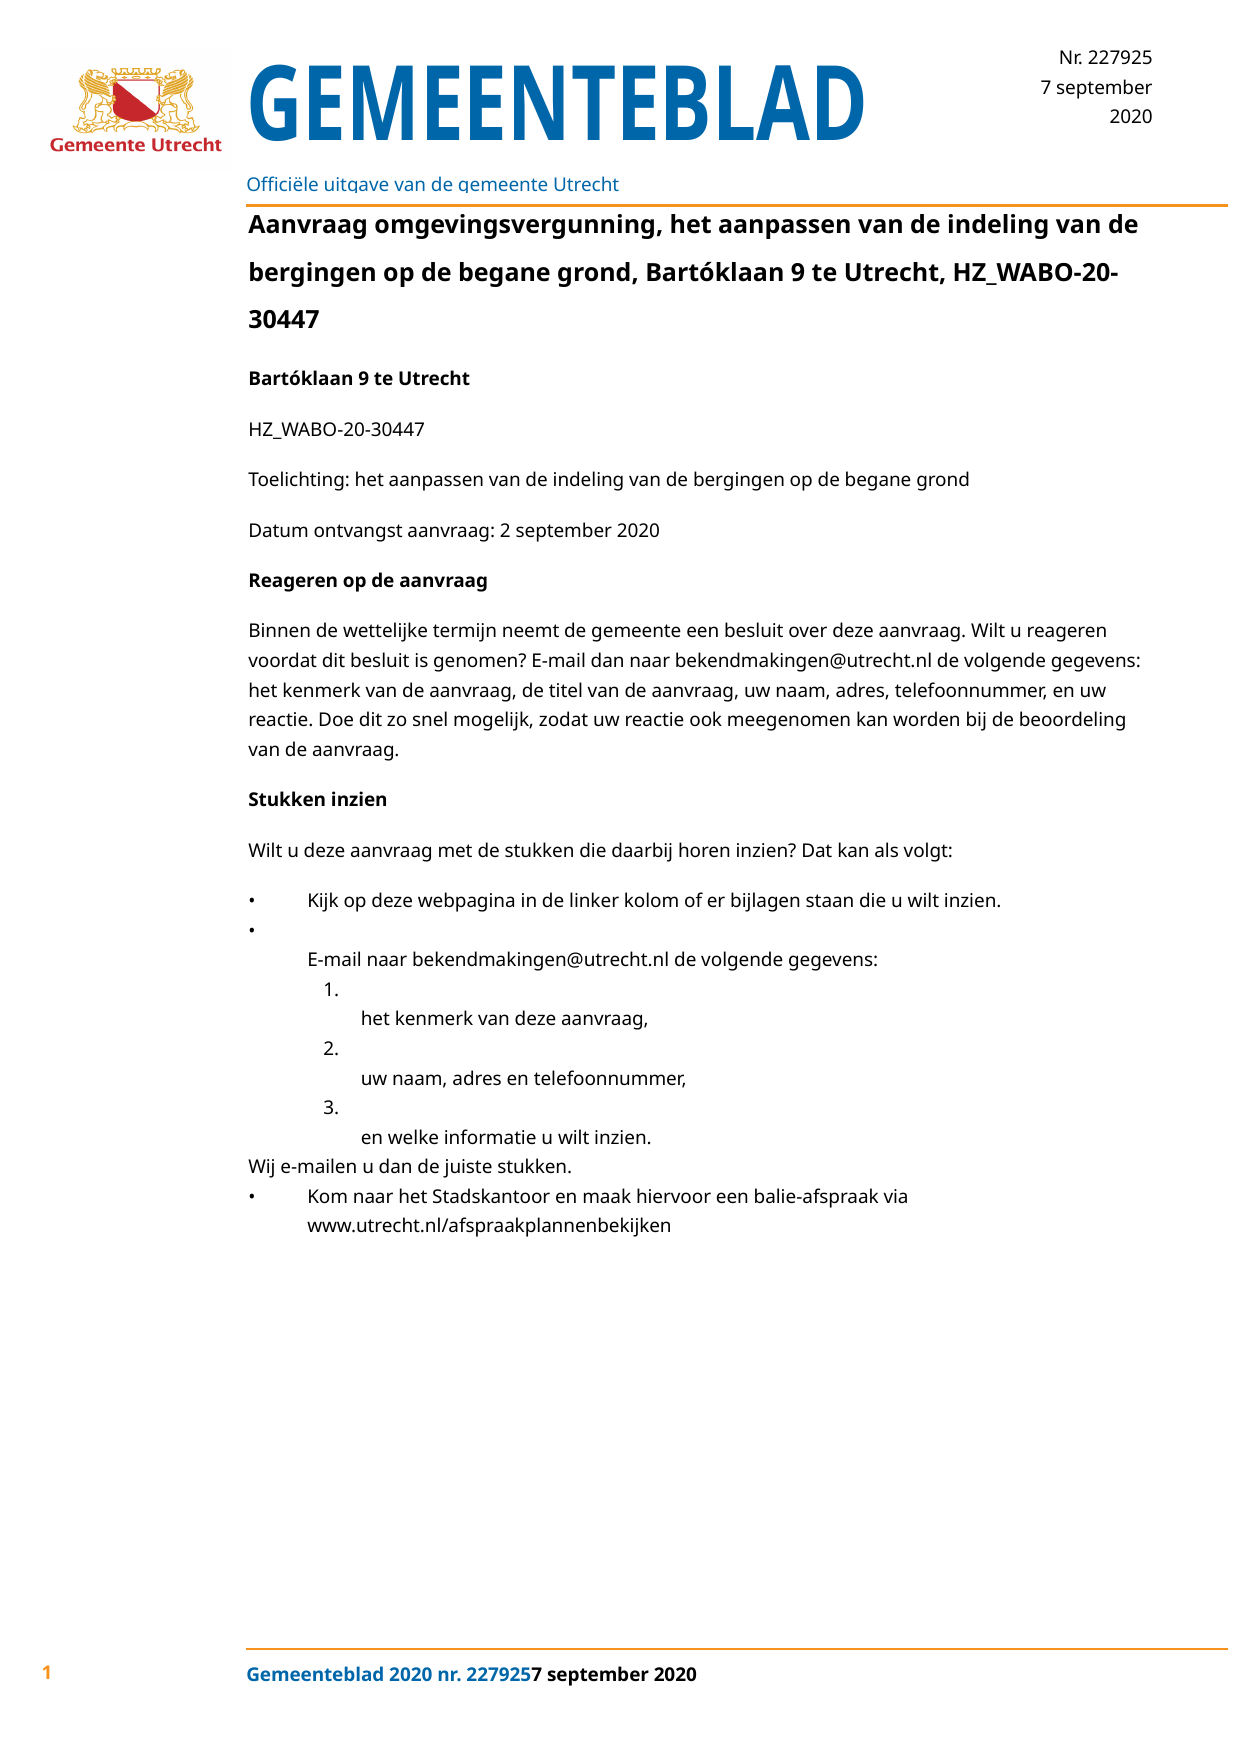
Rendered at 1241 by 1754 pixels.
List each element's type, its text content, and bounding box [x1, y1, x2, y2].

text Bartóklaan 9 te Utrecht [248, 366, 1152, 391]
text Datum ontvangst aanvraag: 2 september 2020 [248, 517, 1152, 542]
list Kijk op deze webpagina in de linker kolom of er bijlagen staan die u wilt inzien. [248, 887, 1152, 913]
text HZ_WABO-20-30447 [248, 416, 1152, 442]
list uw naam, adres en telefoonnummer, [323, 1065, 1152, 1090]
list E-mail naar bekendmakingen@utrecht.nl de volgende gegevens: [248, 946, 1152, 972]
text Stukken inzien [248, 786, 1152, 812]
list en welke informatie u wilt inzien. [323, 1124, 1152, 1149]
text Wilt u deze aanvraag met de stukken die daarbij horen inzien? Dat kan als volgt: [248, 837, 1152, 862]
text Binnen de wettelijke termijn neemt de gemeente een besluit over deze aanvraag. Wilt u reageren voordat dit besluit is genomen? E-mail dan naar bekendmakingen@utrecht.nl de volgende gegevens: het kenmerk van de aanvraag, de titel van de aanvraag, uw naam, adres, telefoonnummer, en uw reactie. Doe dit zo snel mogelijk, zodat uw reactie ook meegenomen kan worden bij de beoordeling van de aanvraag. [248, 618, 1152, 762]
text Toelichting: het aanpassen van de indeling van de bergingen op de begane grond [248, 466, 1152, 492]
list het kenmerk van deze aanvraag, [323, 1006, 1152, 1031]
text Aanvraag omgevingsvergunning, het aanpassen van de indeling van de bergingen op de begane grond, Bartóklaan 9 te Utrecht, HZ_WABO-20-30447 [248, 207, 1152, 336]
text Reageren op de aanvraag [248, 567, 1152, 593]
list Kom naar het Stadskantoor en maak hiervoor een balie-afspraak via www.utrecht.nl/afspraakplannenbekijken [248, 1183, 1152, 1238]
picture [41, 47, 231, 172]
text Wij e-mailen u dan de juiste stukken. [248, 1153, 1152, 1179]
